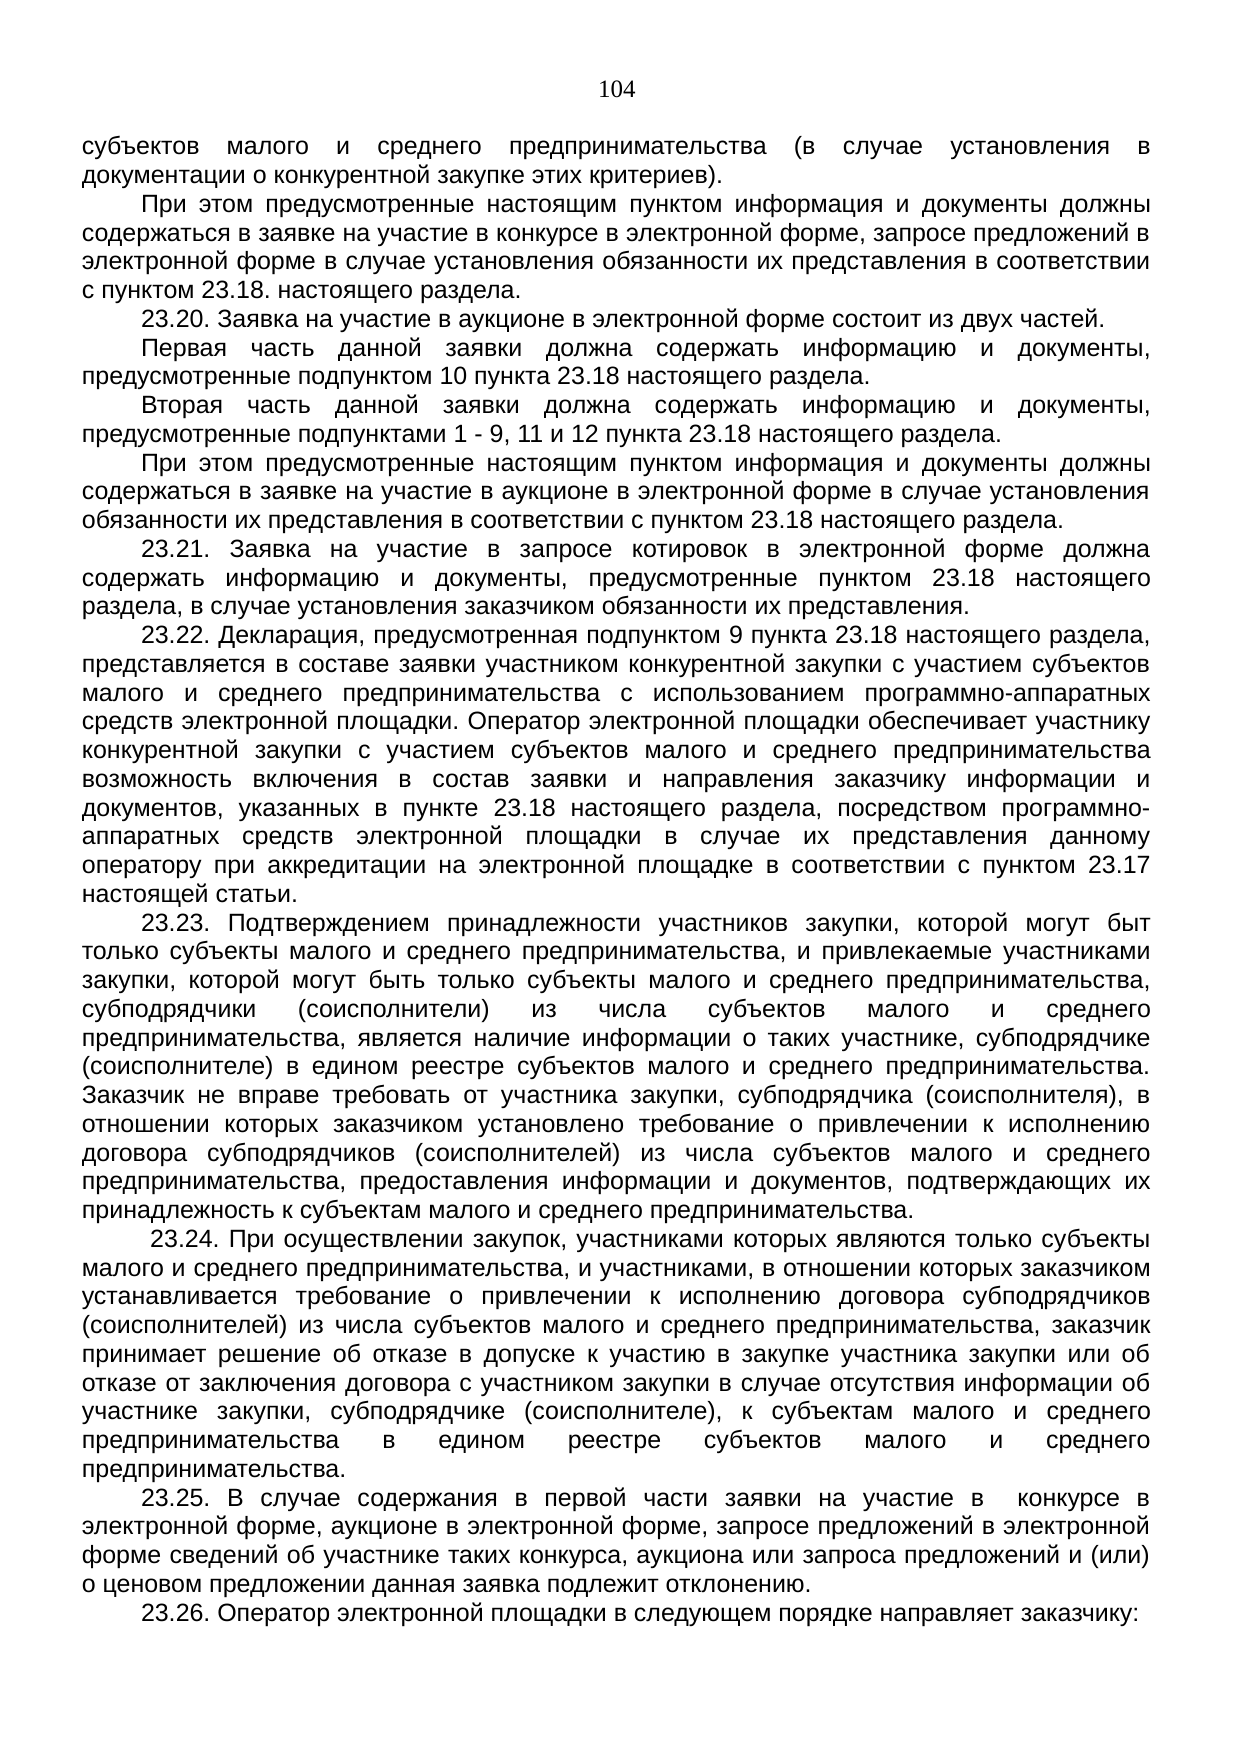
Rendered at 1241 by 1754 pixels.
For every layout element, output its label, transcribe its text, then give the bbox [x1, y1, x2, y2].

text Вторая часть данной заявки должна содержать информацию и документы, предусмотренные подпунктами 1 - 9, 11 и 12 пункта 23.18 настоящего раздела. [82, 390, 1152, 447]
text 23.23. Подтверждением принадлежности участников закупки, которой могут быт только субъекты малого и среднего предпринимательства, и привлекаемые участниками закупки, которой могут быть только субъекты малого и среднего предпринимательства, субподрядчики (соисполнители) из числа субъектов малого и среднего предпринимательства, является наличие информации о таких участнике, субподрядчике (соисполнителе) в едином реестре субъектов малого и среднего предпринимательства. Заказчик не вправе требовать от участника закупки, субподрядчика (соисполнителя), в отношении которых заказчиком установлено требование о привлечении к исполнению договора субподрядчиков (соисполнителей) из числа субъектов малого и среднего предпринимательства, предоставления информации и документов, подтверждающих их принадлежность к субъектам малого и среднего предпринимательства. [82, 907, 1152, 1224]
text При этом предусмотренные настоящим пунктом информация и документы должны содержаться в заявке на участие в аукционе в электронной форме в случае установления обязанности их представления в соответствии с пунктом 23.18 настоящего раздела. [82, 447, 1152, 534]
text 23.26. Оператор электронной площадки в следующем порядке направляет заказчику: [82, 1597, 1152, 1626]
text Первая часть данной заявки должна содержать информацию и документы, предусмотренные подпунктом 10 пункта 23.18 настоящего раздела. [82, 332, 1152, 390]
text 23.21. Заявка на участие в запросе котировок в электронной форме должна содержать информацию и документы, предусмотренные пунктом 23.18 настоящего раздела, в случае установления заказчиком обязанности их представления. [82, 534, 1152, 620]
text При этом предусмотренные настоящим пунктом информация и документы должны содержаться в заявке на участие в конкурсе в электронной форме, запросе предложений в электронной форме в случае установления обязанности их представления в соответствии с пунктом 23.18. настоящего раздела. [82, 189, 1152, 304]
text 23.25. В случае содержания в первой части заявки на участие в конкурсе в электронной форме, аукционе в электронной форме, запросе предложений в электронной форме сведений об участнике таких конкурса, аукциона или запроса предложений и (или) о ценовом предложении данная заявка подлежит отклонению. [82, 1482, 1152, 1597]
text 23.24. При осуществлении закупок, участниками которых являются только субъекты малого и среднего предпринимательства, и участниками, в отношении которых заказчиком устанавливается требование о привлечении к исполнению договора субподрядчиков (соисполнителей) из числа субъектов малого и среднего предпринимательства, заказчик принимает решение об отказе в допуске к участию в закупке участника закупки или об отказе от заключения договора с участником закупки в случае отсутствия информации об участнике закупки, субподрядчике (соисполнителе), к субъектам малого и среднего предпринимательства в едином реестре субъектов малого и среднего предпринимательства. [82, 1224, 1152, 1482]
text субъектов малого и среднего предпринимательства (в случае установления в документации о конкурентной закупке этих критериев). [82, 131, 1152, 189]
text 23.22. Декларация, предусмотренная подпунктом 9 пункта 23.18 настоящего раздела, представляется в составе заявки участником конкурентной закупки с участием субъектов малого и среднего предпринимательства с использованием программно-аппаратных средств электронной площадки. Оператор электронной площадки обеспечивает участнику конкурентной закупки с участием субъектов малого и среднего предпринимательства возможность включения в состав заявки и направления заказчику информации и документов, указанных в пункте 23.18 настоящего раздела, посредством программно-аппаратных средств электронной площадки в случае их представления данному оператору при аккредитации на электронной площадке в соответствии с пунктом 23.17 настоящей статьи. [82, 620, 1152, 907]
text 23.20. Заявка на участие в аукционе в электронной форме состоит из двух частей. [82, 304, 1152, 332]
